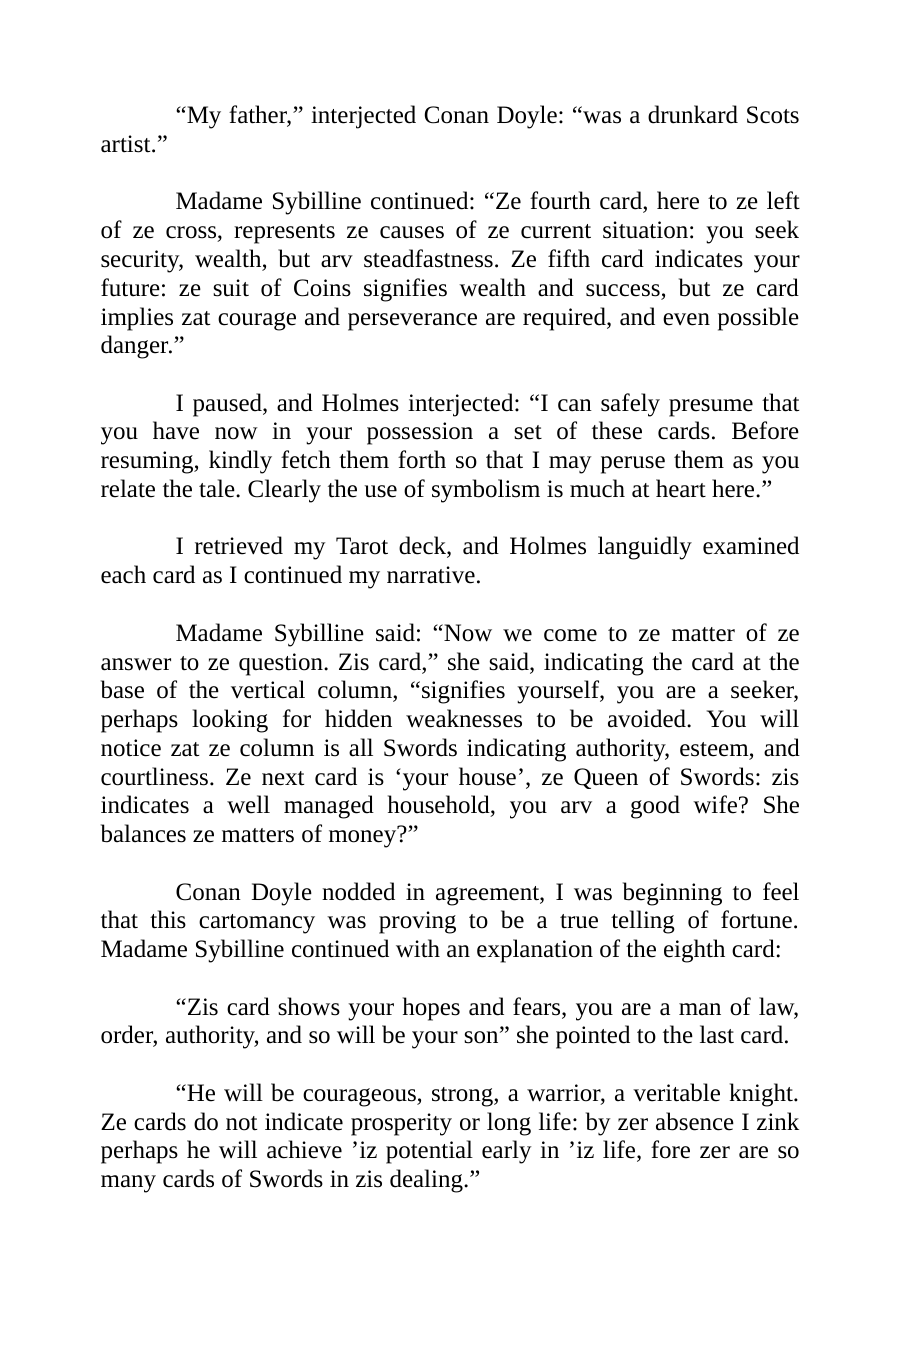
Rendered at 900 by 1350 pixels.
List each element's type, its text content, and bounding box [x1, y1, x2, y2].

text “He will be courageous, strong, a warrior, a veritable knight. Ze cards do not indicate prosperity or long life: by zer absence I zink perhaps he will achieve ’iz potential early in ’iz life, fore zer are so many cards of Swords in zis dealing.” [100, 1078, 799, 1193]
text I retrieved my Tarot deck, and Holmes languidly examined each card as I continued my narrative. [100, 532, 799, 589]
text Madame Sybilline continued: “Ze fourth card, here to ze left of ze cross, represents ze causes of ze current situation: you seek security, wealth, but arv steadfastness. Ze fifth card indicates your future: ze suit of Coins signifies wealth and success, but ze card implies zat courage and perseverance are required, and even possible danger.” [100, 187, 799, 359]
text I paused, and Holmes interjected: “I can safely presume that you have now in your possession a set of these cards. Before resuming, kindly fetch them forth so that I may peruse them as you relate the tale. Clearly the use of symbolism is much at heart here.” [100, 388, 799, 503]
text Conan Doyle nodded in agreement, I was beginning to feel that this cartomancy was proving to be a true telling of fortune. Madame Sybilline continued with an explanation of the eighth card: [100, 877, 799, 963]
text Madame Sybilline said: “Now we come to ze matter of ze answer to ze question. Zis card,” she said, indicating the card at the base of the vertical column, “signifies yourself, you are a seeker, perhaps looking for hidden weaknesses to be avoided. You will notice zat ze column is all Swords indicating authority, esteem, and courtliness. Ze next card is ‘your house’, ze Queen of Swords: zis indicates a well managed household, you arv a good wife? She balances ze matters of money?” [100, 618, 799, 848]
text “Zis card shows your hopes and fears, you are a man of law, order, authority, and so will be your son” she pointed to the last card. [100, 992, 799, 1049]
text “My father,” interjected Conan Doyle: “was a drunkard Scots artist.” [100, 100, 799, 158]
